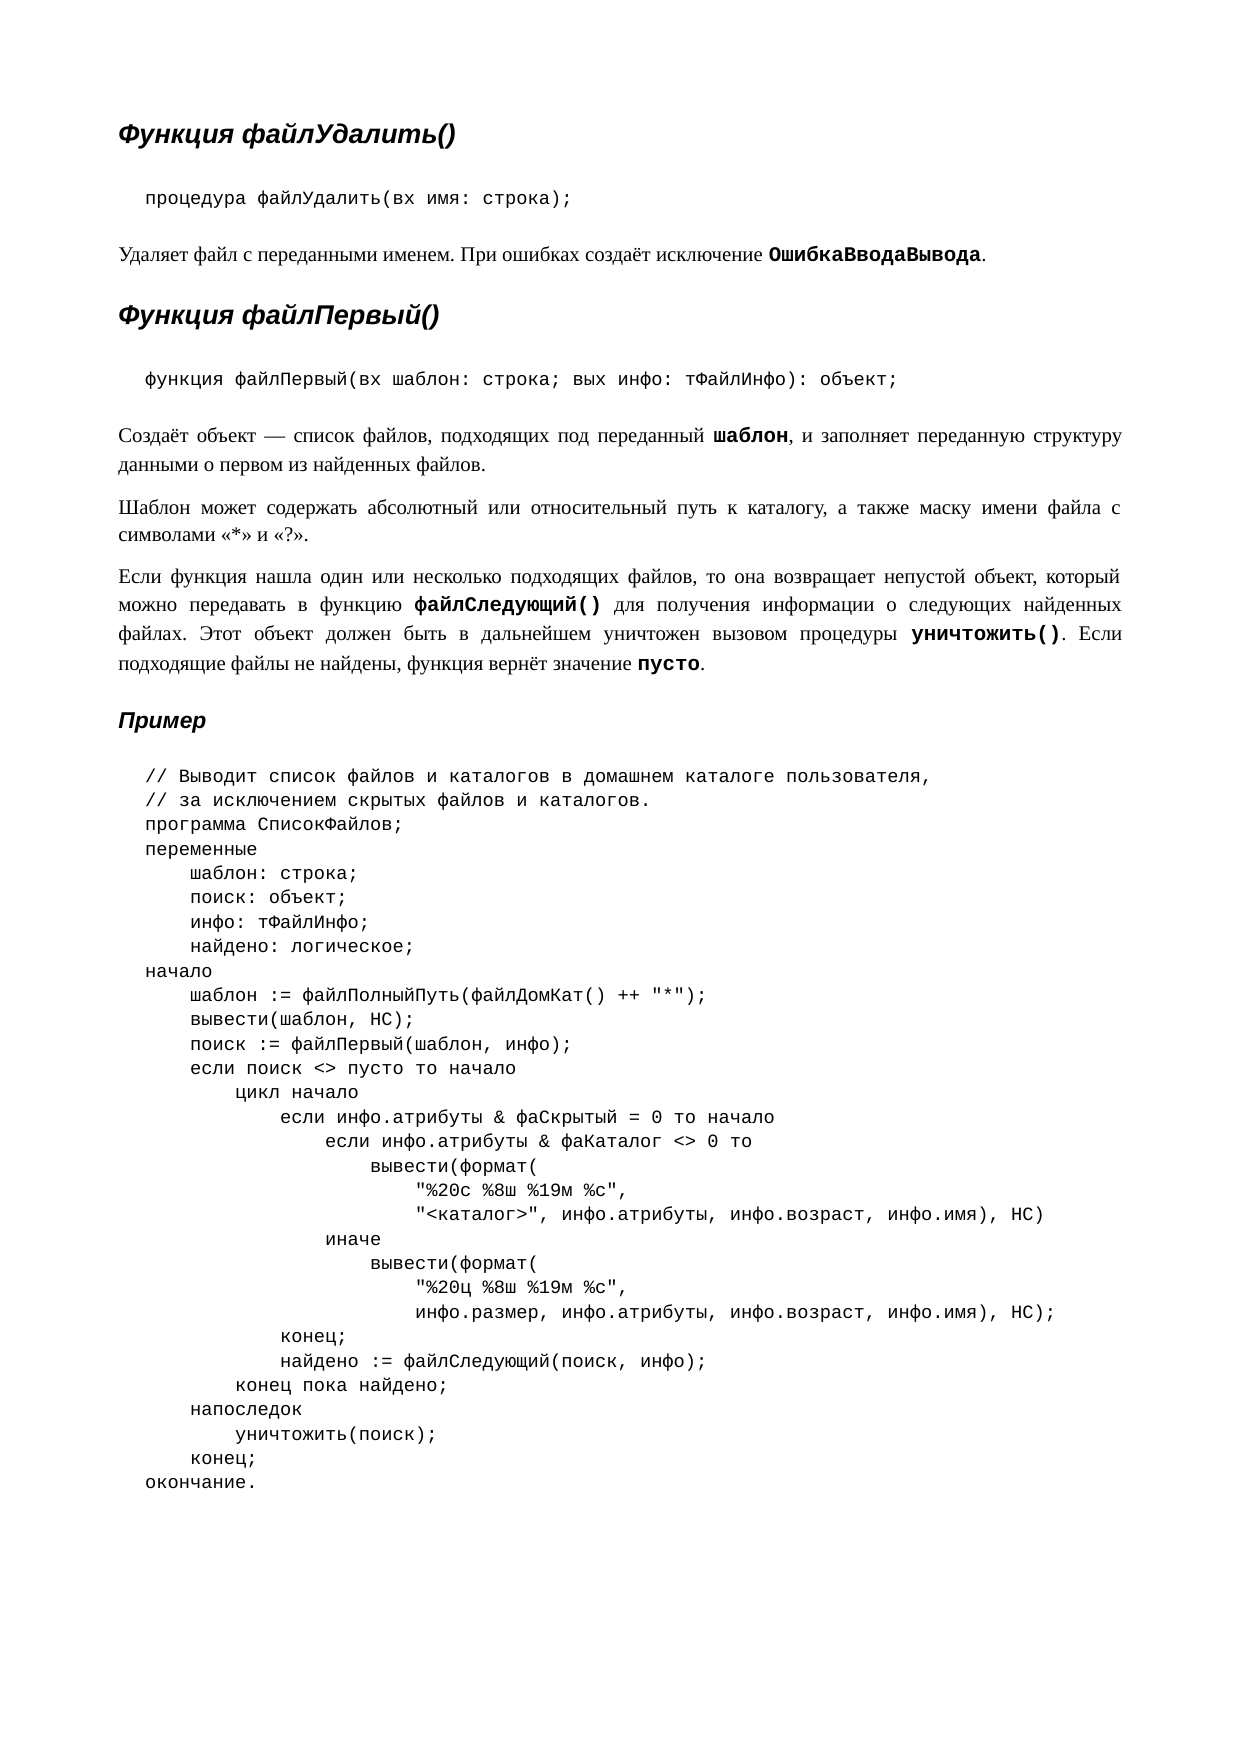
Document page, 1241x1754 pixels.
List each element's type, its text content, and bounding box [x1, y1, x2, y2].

subtitle Функция файлУдалить() [118, 118, 1122, 149]
text Если функция нашла один или несколько подходящих файлов, то она возвращает непустой объект, который можно передавать в функцию файлСледующий() для получения информации о следующих найденных файлах. Этот объект должен быть в дальнейшем уничтожен вызовом процедуры уничтожить(). Если подходящие файлы не найдены, функция вернёт значение пусто. [118, 564, 1122, 676]
subtitle Пример [118, 707, 1122, 733]
text Удаляет файл с переданными именем. При ошибках создаёт исключение ОшибкаВводаВывода. [118, 242, 1122, 268]
text Создаёт объект — список файлов, подходящих под переданный шаблон, и заполняет переданную структуру данными о первом из найденных файлов. [118, 423, 1122, 476]
text функция файлПервый(вх шаблон: строка; вых инфо: тФайлИнфо): объект; [136, 360, 1104, 399]
text // Выводит список файлов и каталогов в домашнем каталоге пользователя, // за исключением скрытых файлов и каталогов. программа СписокФайлов; переменные шаблон: строка; поиск: объект; инфо: тФайлИнфо; найдено: логическое; начало шаблон := файлПолныйПуть(файлДомКат() ++ "*"); вывести(шаблон, НС); поиск := файлПервый(шаблон, инфо); если поиск <> пусто то начало цикл начало если инфо.атрибуты & фаСкрытый = 0 то начало если инфо.атрибуты & фаКаталог <> 0 то вывести(формат( "%20с %8ш %19м %с", "<каталог>", инфо.атрибуты, инфо.возраст, инфо.имя), НС) иначе вывести(формат( "%20ц %8ш %19м %с", инфо.размер, инфо.атрибуты, инфо.возраст, инфо.имя), НС); конец; найдено := файлСледующий(поиск, инфо); конец пока найдено; напоследок уничтожить(поиск); конец; окончание. [136, 757, 1104, 1503]
text Шаблон может содержать абсолютный или относительный путь к каталогу, а также маску имени файла с символами «*» и «?». [118, 494, 1122, 546]
text процедура файлУдалить(вх имя: строка); [136, 179, 1104, 218]
subtitle Функция файлПервый() [118, 299, 1122, 330]
